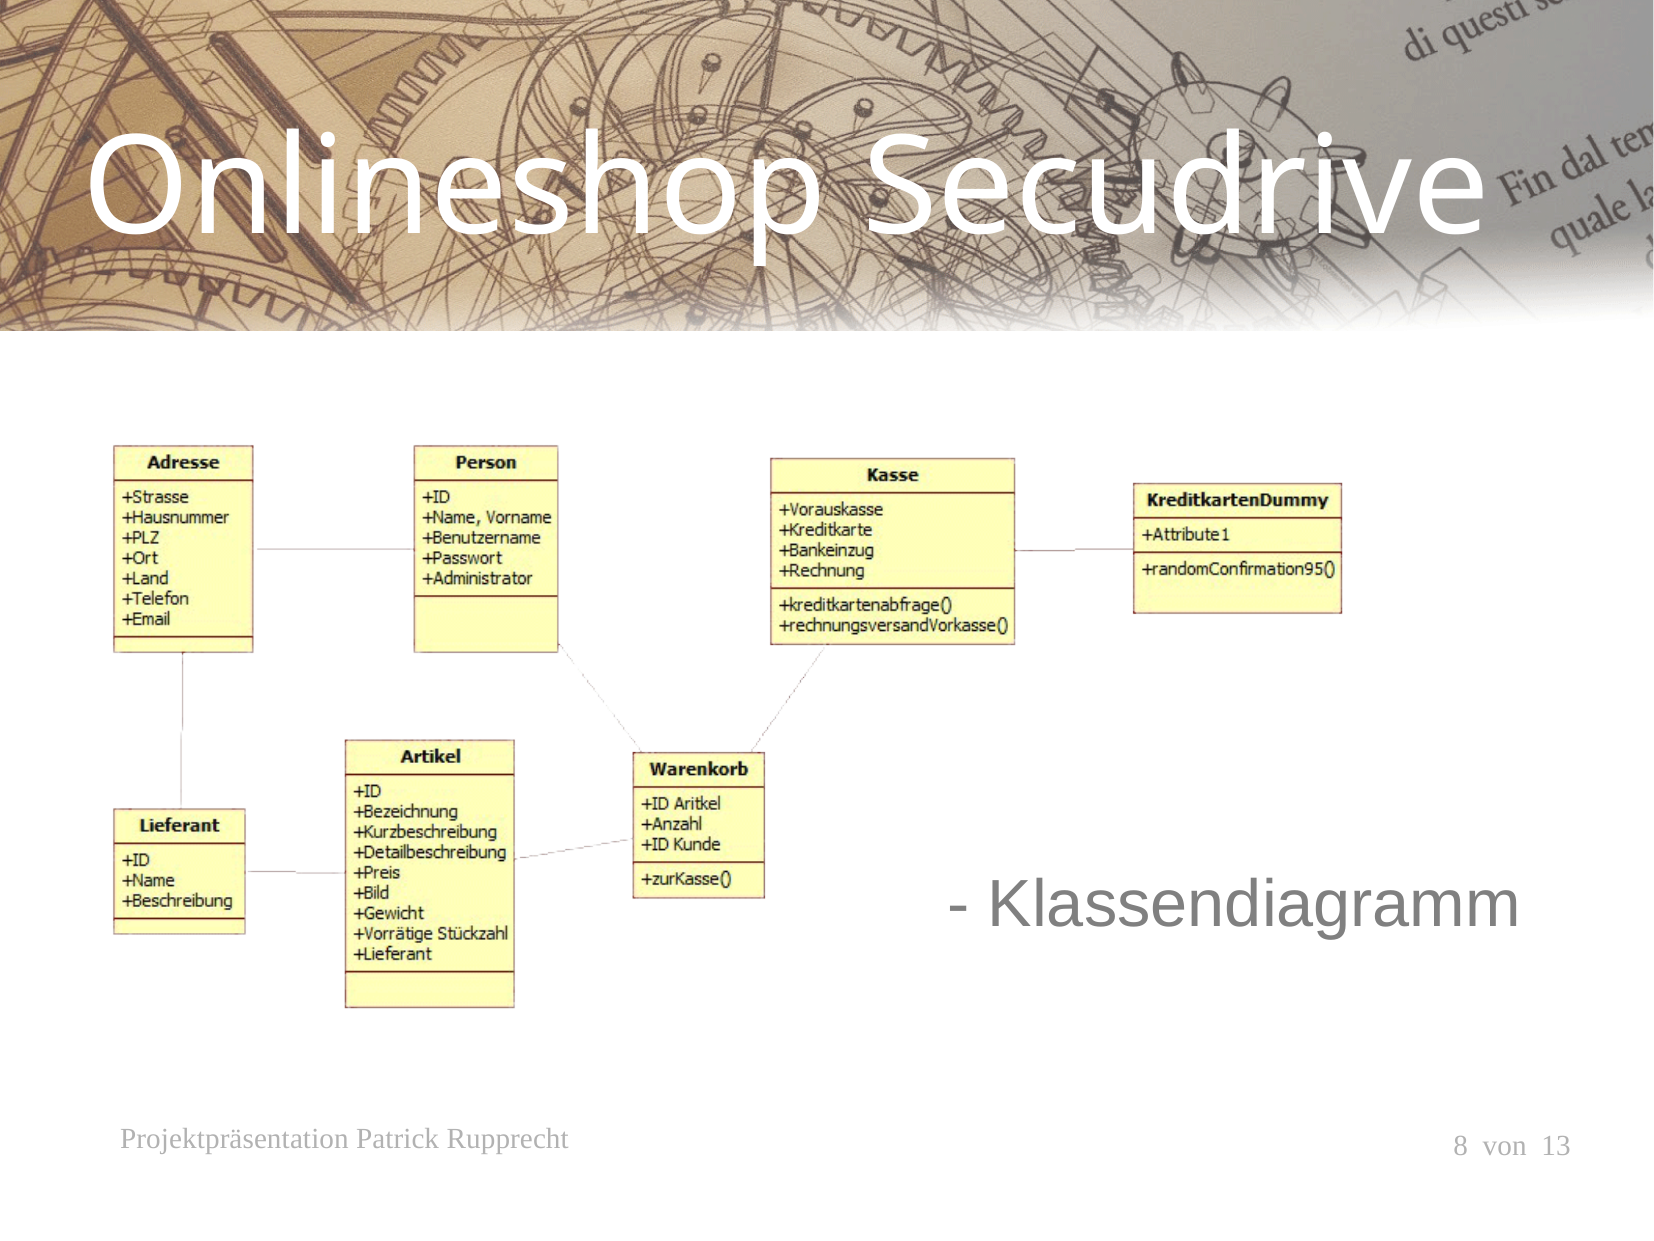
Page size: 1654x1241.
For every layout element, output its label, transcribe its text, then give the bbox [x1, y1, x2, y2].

picture [0, 0, 1654, 331]
picture [82, 414, 1374, 1040]
title Onlineshop Secudrive [82, 76, 1571, 284]
subtitle - Klassendiagramm [1374, 791, 1524, 1015]
